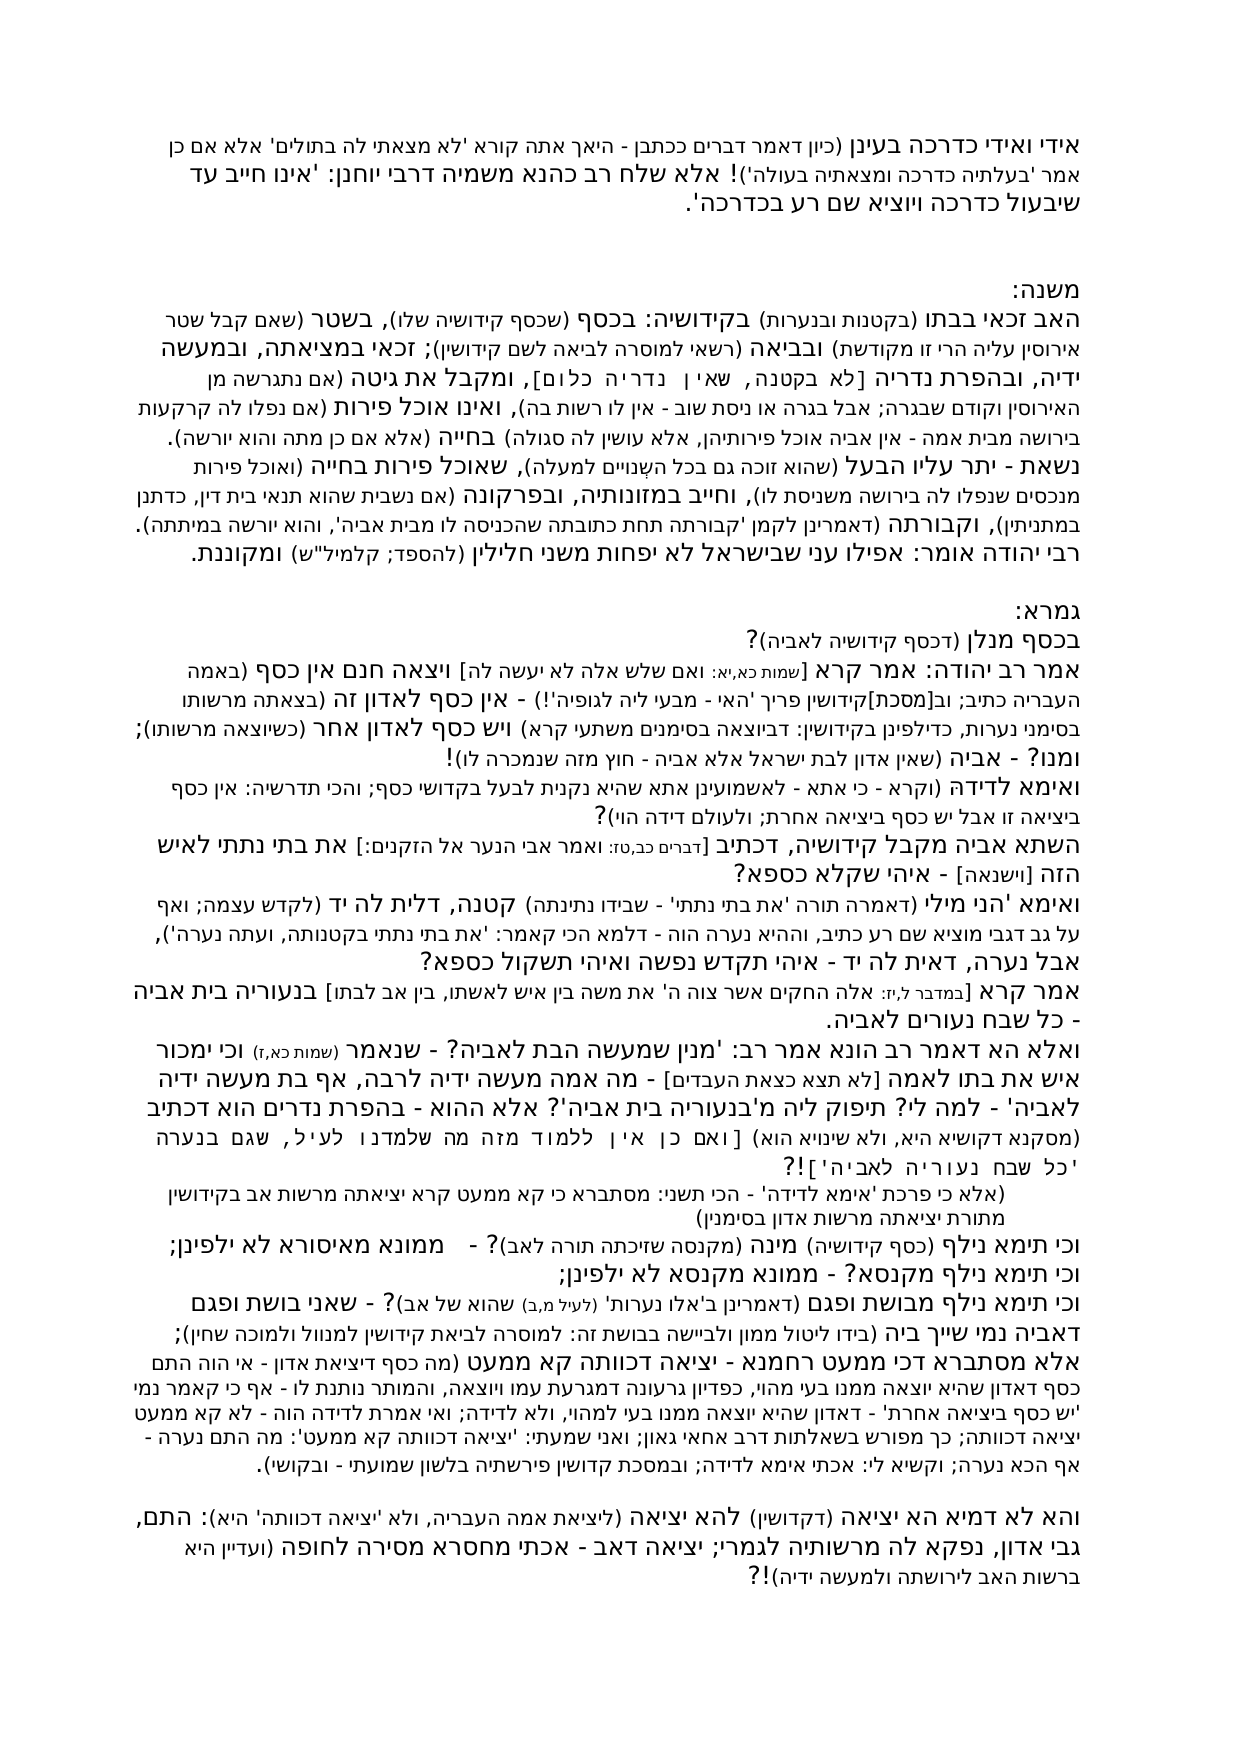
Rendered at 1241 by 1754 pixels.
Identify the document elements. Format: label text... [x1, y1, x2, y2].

text אלא מסתברא דכי ממעט רחמנא - יציאה דכוותה קא ממעט (מה כסף דיציאת אדון - אי הוה התם כסף דאדון שהיא יוצאה ממנו בעי מהוי, כפדיון גרעונה דמגרעת עמו ויוצאה, והמותר נותנת לו - אף כי קאמר נמי 'יש כסף ביציאה אחרת' - דאדון שהיא יוצאה ממנו בעי למהוי, ולא לדידה; ואי אמרת לדידה הוה - לא קא ממעט יציאה דכוותה; כך מפורש בשאלתות דרב אחאי גאון; ואני שמעתי: 'יציאה דכוותה קא ממעט': מה התם נערה - אף הכא נערה; וקשיא לי: אכתי אימא לדידה; ובמסכת קדושין פירשתיה בלשון שמועתי - ובקושי). [130, 1347, 1081, 1478]
text וכי תימא נילף מבושת ופגם (דאמרינן ב'אלו נערות' (לעיל מ,ב) שהוא של אב)? - שאני בושת ופגם דאביה נמי שייך ביה (בידו ליטול ממון ולביישה בבושת זה: למוסרה לביאת קידושין למנוול ולמוכה שחין); [130, 1288, 1081, 1347]
text האב זכאי בבתו (בקטנות ובנערות) בקידושיה: בכסף (שכסף קידושיה שלו), בשטר (שאם קבל שטר אירוסין עליה הרי זו מקודשת) ובביאה (רשאי למוסרה לביאה לשם קידושין); זכאי במציאתה, ובמעשה ידיה, ובהפרת נדריה [לא בקטנה, שאין נדריה כלום], ומקבל את גיטה (אם נתגרשה מן האירוסין וקודם שבגרה; אבל בגרה או ניסת שוב - אין לו רשות בה), ואינו אוכל פירות (אם נפלו לה קרקעות בירושה מבית אמה - אין אביה אוכל פירותיהן, אלא עושין לה סגולה) בחייה (אלא אם כן מתה והוא יורשה). [130, 304, 1081, 451]
text אמר קרא [במדבר ל,יז: אלה החקים אשר צוה ה' את משה בין איש לאשתו, בין אב לבתו] בנעוריה בית אביה - כל שבח נעורים לאביה. [130, 976, 1081, 1035]
text נשאת - יתר עליו הבעל (שהוא זוכה גם בכל השְנויים למעלה), שאוכל פירות בחייה (ואוכל פירות מנכסים שנפלו לה בירושה משניסת לו), וחייב במזונותיה, ובפרקונה (אם נשבית שהוא תנאי בית דין, כדתנן במתניתין), וקבורתה (דאמרינן לקמן 'קבורתה תחת כתובתה שהכניסה לו מבית אביה', והוא יורשה במיתתה). [130, 451, 1081, 538]
text אידי ואידי כדרכה בעינן (כיון דאמר דברים ככתבן - היאך אתה קורא 'לא מצאתי לה בתולים' אלא אם כן אמר 'בעלתיה כדרכה ומצאתיה בעולה')! אלא שלח רב כהנא משמיה דרבי יוחנן: 'אינו חייב עד שיבעול כדרכה ויוציא שם רע בכדרכה'. [130, 130, 1081, 218]
text והא לא דמיא הא יציאה (דקדושין) להא יציאה (ליציאת אמה העבריה, ולא 'יציאה דכוותה' היא): התם, גבי אדון, נפקא לה מרשותיה לגמרי; יציאה דאב - אכתי מחסרא מסירה לחופה (ועדיין היא ברשות האב לירושתה ולמעשה ידיה)!? [130, 1502, 1081, 1590]
text ואימא 'הני מילי (דאמרה תורה 'את בתי נתתי' - שבידו נתינתה) קטנה, דלית לה יד (לקדש עצמה; ואף על גב דגבי מוציא שם רע כתיב, וההיא נערה הוה - דלמא הכי קאמר: 'את בתי נתתי בקטנותה, ועתה נערה'), אבל נערה, דאית לה יד - איהי תקדש נפשה ואיהי תשקול כספא? [130, 889, 1081, 976]
text רבי יהודה אומר: אפילו עני שבישראל לא יפחות משני חלילין (להספד; קלמיל"ש) ומקוננת. [130, 538, 1081, 568]
text גמרא: [130, 596, 1081, 626]
text בכסף מנלן (דכסף קידושיה לאביה)? [130, 626, 1081, 655]
text וכי תימא נילף (כסף קידושיה) מינה (מקנסה שזיכתה תורה לאב)? - ממונא מאיסורא לא ילפינן; [130, 1230, 1081, 1259]
text ואלא הא דאמר רב הונא אמר רב: 'מנין שמעשה הבת לאביה? - שנאמר (שמות כא,ז) וכי ימכור איש את בתו לאמה [לא תצא כצאת העבדים] - מה אמה מעשה ידיה לרבה, אף בת מעשה ידיה לאביה' - למה לי? תיפוק ליה מ'בנעוריה בית אביה'? אלא ההוא - בהפרת נדרים הוא דכתיב (מסקנא דקושיא היא, ולא שינויא הוא) [ואם כן אין ללמוד מזה מה שלמדנו לעיל, שגם בנערה 'כל שבח נעוריה לאביה']!? [130, 1035, 1081, 1182]
text השתא אביה מקבל קידושיה, דכתיב [דברים כב,טז: ואמר אבי הנער אל הזקנים:] את בתי נתתי לאיש הזה [וישנאה] - איהי שקלא כספא? [130, 830, 1081, 889]
text (אלא כי פרכת 'אימא לדידה' - הכי תשני: מסתברא כי קא ממעט קרא יציאתה מרשות אב בקידושין מתורת יציאתה מרשות אדון בסימנין) [130, 1182, 1006, 1230]
text ואימא לדידהּ (וקרא - כי אתא - לאשמועינן אתא שהיא נקנית לבעל בקדושי כסף; והכי תדרשיה: אין כסף ביציאה זו אבל יש כסף ביציאה אחרת; ולעולם דידה הוי)? [130, 772, 1081, 830]
text וכי תימא נילף מקנסא? - ממונא מקנסא לא ילפינן; [130, 1259, 1081, 1288]
text משנה: [130, 275, 1081, 304]
text אמר רב יהודה: אמר קרא [שמות כא,יא: ואם שלש אלה לא יעשה לה] ויצאה חנם אין כסף (באמה העבריה כתיב; וב[מסכת]קידושין פריך 'האי - מבעי ליה לגופיה'!) - אין כסף לאדון זה (בצאתה מרשותו בסימני נערות, כדילפינן בקידושין: דביוצאה בסימנים משתעי קרא) ויש כסף לאדון אחר (כשיוצאה מרשותו); ומנו? - אביה (שאין אדון לבת ישראל אלא אביה - חוץ מזה שנמכרה לו)! [130, 655, 1081, 772]
